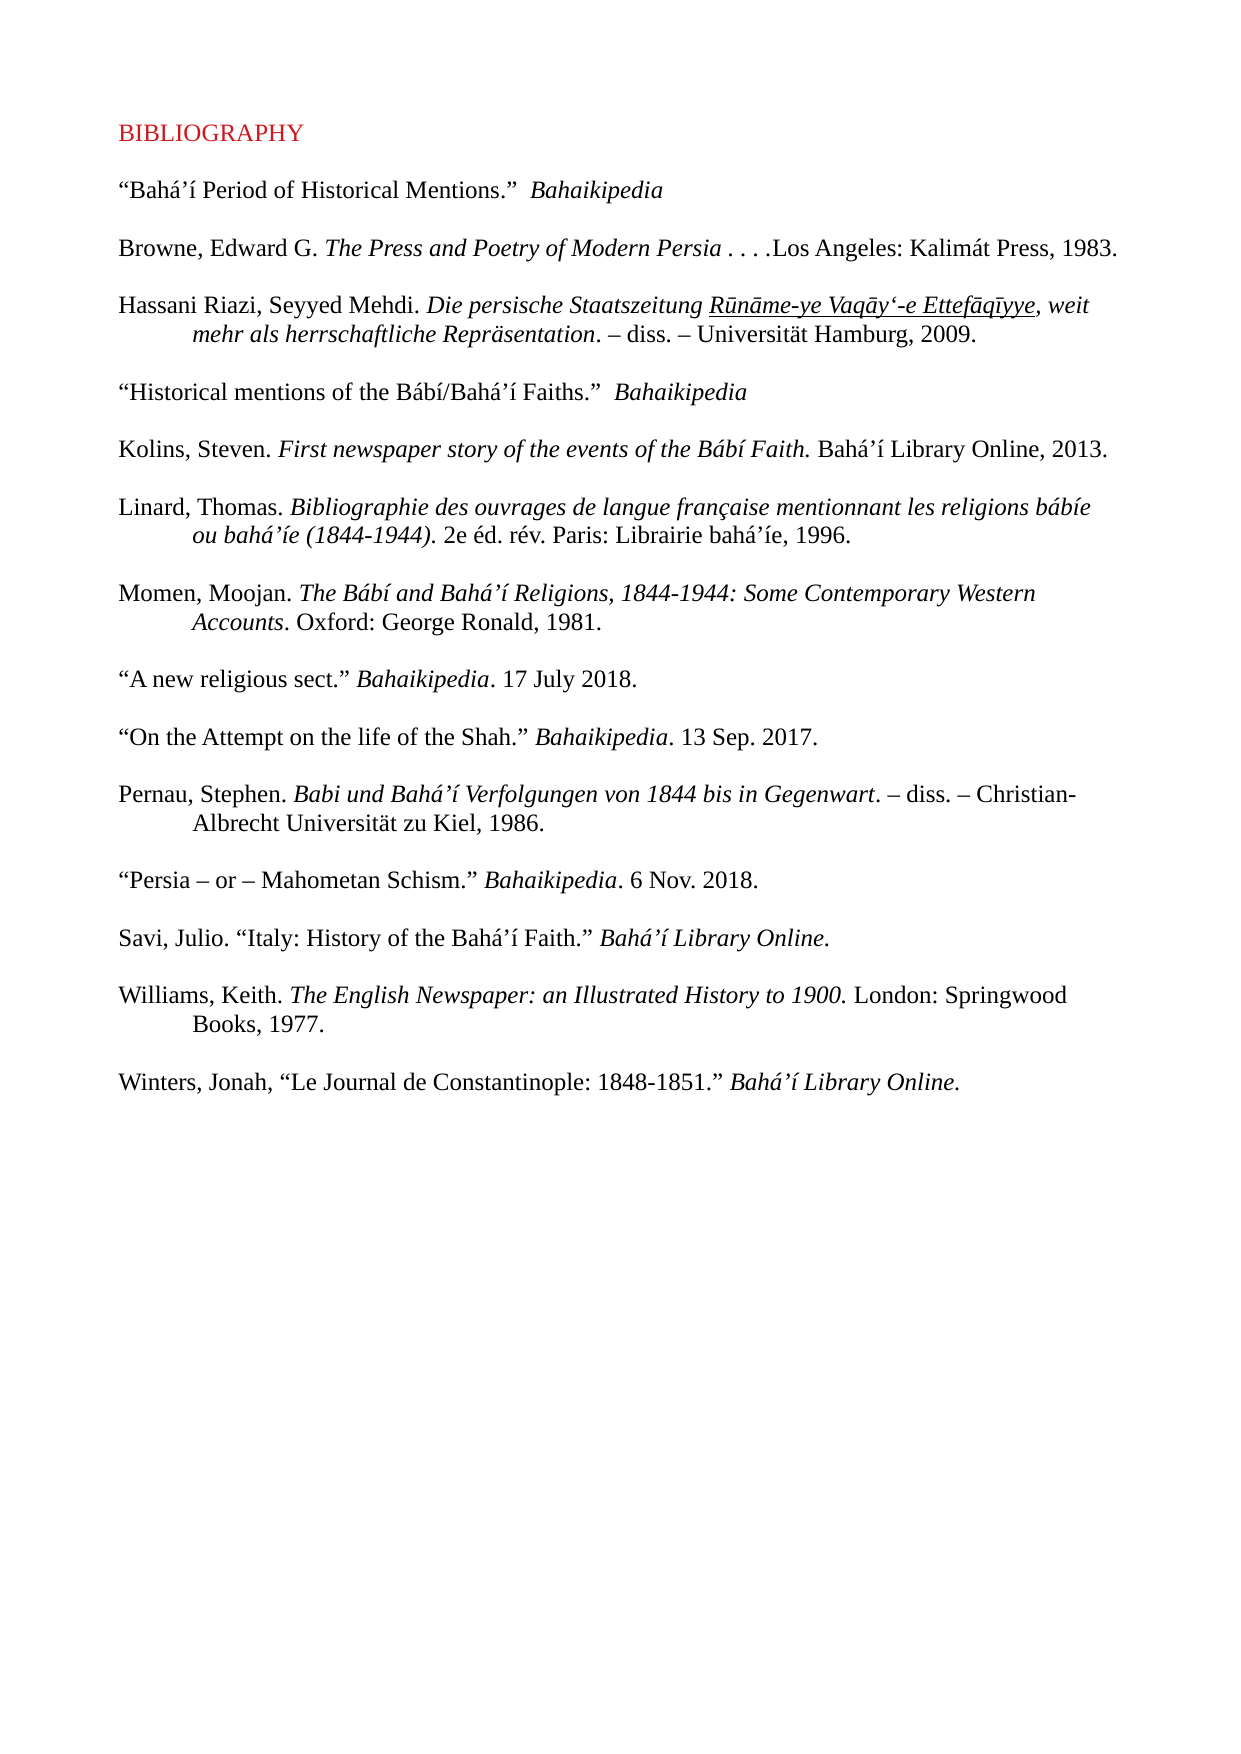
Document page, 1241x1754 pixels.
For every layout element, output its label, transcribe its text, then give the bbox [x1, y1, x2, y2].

text Williams, Keith. The English Newspaper: an Illustrated History to 1900. London: Springwood Books, 1977. [118, 981, 1122, 1038]
text Pernau, Stephen. Babi und Bahá’í Verfolgungen von 1844 bis in Gegenwart. – diss. – Christian- Albrecht Universität zu Kiel, 1986. [118, 779, 1122, 837]
text “Historical mentions of the Bábí/Bahá’í Faiths.” Bahaikipedia [118, 377, 1122, 406]
text BIBLIOGRAPHY [118, 118, 1122, 147]
text “Persia – or – Mahometan Schism.” Bahaikipedia. 6 Nov. 2018. [118, 866, 1122, 894]
text Kolins, Steven. First newspaper story of the events of the Bábí Faith. Bahá’í Library Online, 2013. [118, 434, 1122, 463]
text Savi, Julio. “Italy: History of the Bahá’í Faith.” Bahá’í Library Online. [118, 923, 1122, 952]
text Browne, Edward G. The Press and Poetry of Modern Persia . . . .Los Angeles: Kalimát Press, 1983. [118, 233, 1122, 262]
text “A new religious sect.” Bahaikipedia. 17 July 2018. [118, 664, 1122, 693]
text Hassani Riazi, Seyyed Mehdi. Die persische Staatszeitung Rūnāme-ye Vaqāy‘-e Ettefāqīyye, weit mehr als herrschaftliche Repräsentation. – diss. – Universität Hamburg, 2009. [118, 291, 1122, 348]
text Momen, Moojan. The Bábí and Bahá’í Religions, 1844-1944: Some Contemporary Western Accounts. Oxford: George Ronald, 1981. [118, 578, 1122, 636]
text Winters, Jonah, “Le Journal de Constantinople: 1848-1851.” Bahá’í Library Online. [118, 1067, 1122, 1096]
text “On the Attempt on the life of the Shah.” Bahaikipedia. 13 Sep. 2017. [118, 722, 1122, 751]
text “Bahá’í Period of Historical Mentions.” Bahaikipedia [118, 176, 1122, 204]
text Linard, Thomas. Bibliographie des ouvrages de langue française mentionnant les religions bábíe ou bahá’íe (1844-1944). 2e éd. rév. Paris: Librairie bahá’íe, 1996. [118, 492, 1122, 549]
